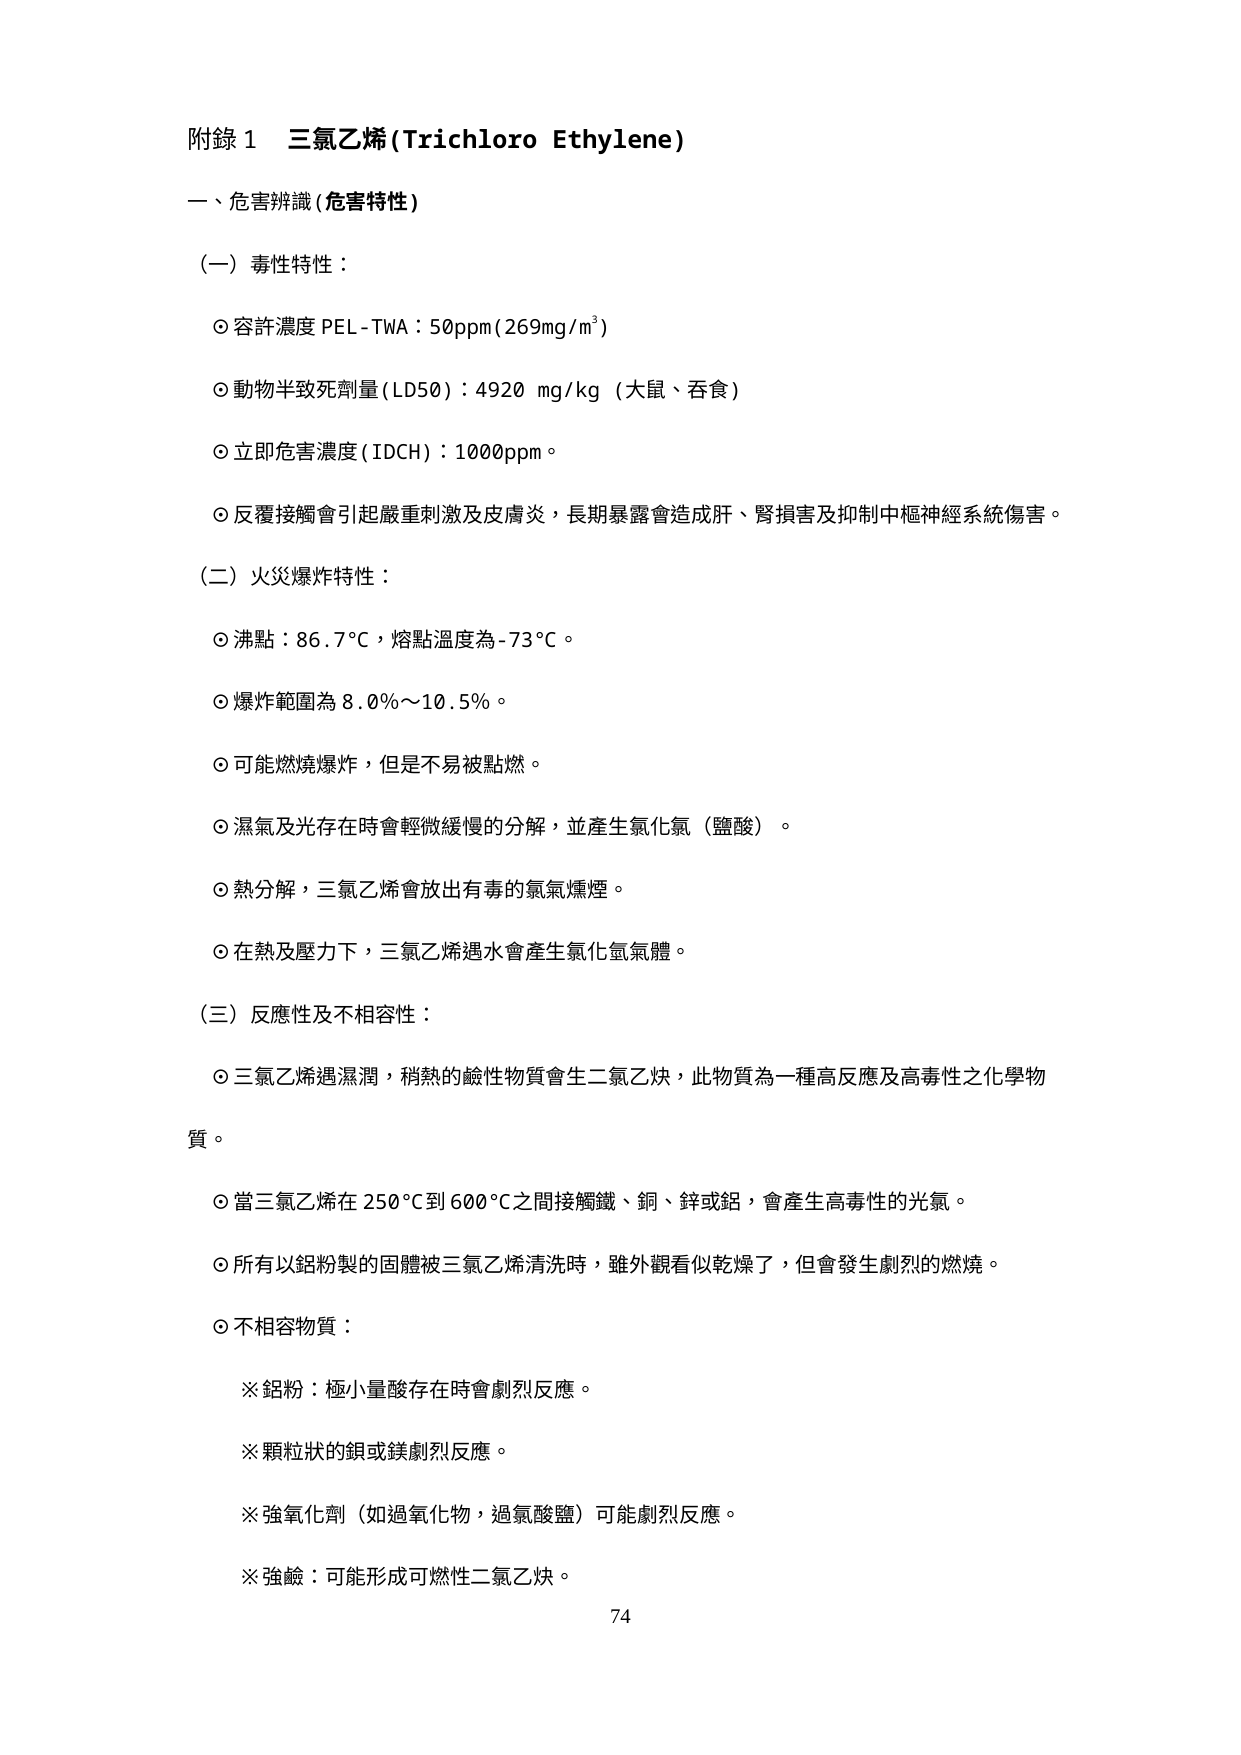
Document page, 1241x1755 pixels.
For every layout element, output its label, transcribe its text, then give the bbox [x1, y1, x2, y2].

text ⊙當三氯乙烯在250℃到600℃之間接觸鐵、銅、鋅或鋁，會產生高毒性的光氯。 [187, 1159, 1053, 1221]
text ⊙沸點：86.7℃，熔點溫度為-73℃。 [187, 596, 1053, 659]
text ⊙立即危害濃度(IDCH)：1000ppm。 [187, 409, 1053, 471]
text ⊙濕氣及光存在時會輕微緩慢的分解，並產生氯化氯（鹽酸）。 [187, 784, 1053, 846]
text ⊙三氯乙烯遇濕潤，稍熱的鹼性物質會生二氯乙炔，此物質為一種高反應及高毒性之化學物質。 [187, 1034, 1053, 1159]
text （一）毒性特性： [187, 221, 1053, 284]
text ⊙容許濃度PEL-TWA：50ppm(269mg/m3) [187, 284, 1053, 346]
text （三）反應性及不相容性： [187, 971, 1053, 1034]
text ※強氧化劑（如過氧化物，過氯酸鹽）可能劇烈反應。 [237, 1471, 1053, 1534]
text ※鋁粉：極小量酸存在時會劇烈反應。 [237, 1346, 1053, 1409]
text ⊙爆炸範圍為8.0％～10.5％。 [187, 659, 1053, 721]
text ⊙熱分解，三氯乙烯會放出有毒的氯氣燻煙。 [187, 846, 1053, 909]
text 附錄1 三氯乙烯(Trichloro Ethylene) [187, 96, 1053, 159]
text ⊙動物半致死劑量(LD50)：4920 mg/kg (大鼠、吞食) [187, 346, 1053, 409]
text ⊙在熱及壓力下，三氯乙烯遇水會產生氯化氫氣體。 [187, 909, 1053, 971]
text ⊙所有以鋁粉製的固體被三氯乙烯清洗時，雖外觀看似乾燥了，但會發生劇烈的燃燒。 [187, 1221, 1053, 1284]
text ⊙可能燃燒爆炸，但是不易被點燃。 [187, 721, 1053, 784]
text （二）火災爆炸特性： [187, 534, 1053, 596]
text ⊙不相容物質： [187, 1284, 1053, 1346]
text ⊙反覆接觸會引起嚴重刺激及皮膚炎，長期暴露會造成肝、腎損害及抑制中樞神經系統傷害。 [187, 471, 1053, 534]
text 一、危害辨識(危害特性) [187, 159, 1053, 221]
text ※顆粒狀的鋇或鎂劇烈反應。 [237, 1409, 1053, 1471]
text ※強鹼：可能形成可燃性二氯乙炔。 [237, 1534, 1053, 1596]
